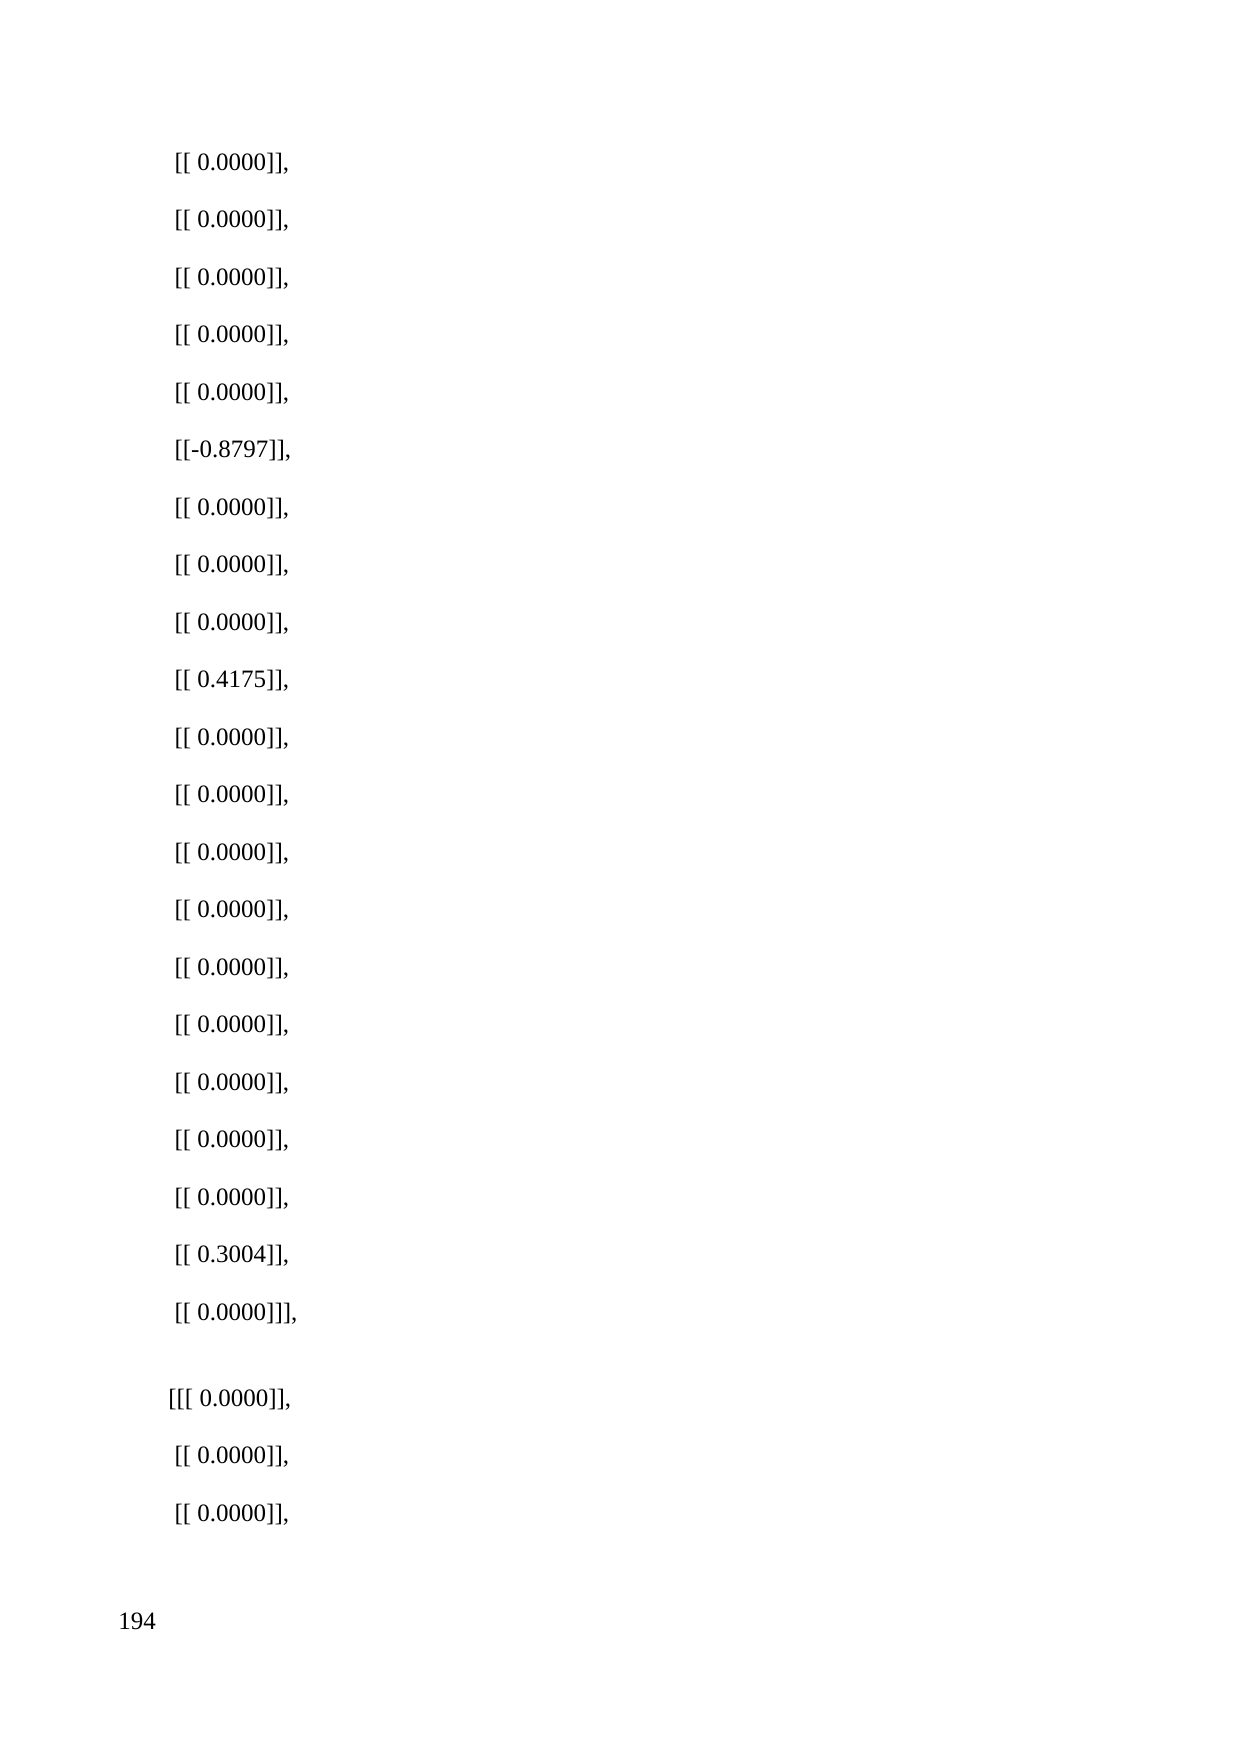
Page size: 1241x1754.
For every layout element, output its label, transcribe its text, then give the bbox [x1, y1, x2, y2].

text [[ 0.0000]], [118, 262, 1122, 291]
text [[ 0.0000]], [118, 1124, 1122, 1153]
text [[-0.8797]], [118, 434, 1122, 463]
text [[ 0.0000]], [118, 1441, 1122, 1469]
text [[ 0.4175]], [118, 664, 1122, 693]
text [[[ 0.0000]], [118, 1383, 1122, 1412]
text [[ 0.0000]], [118, 779, 1122, 808]
text [[ 0.0000]], [118, 837, 1122, 866]
text [[ 0.0000]], [118, 204, 1122, 233]
text [[ 0.0000]], [118, 722, 1122, 751]
text [[ 0.0000]], [118, 1009, 1122, 1038]
text [[ 0.0000]], [118, 1182, 1122, 1211]
text [[ 0.0000]], [118, 1067, 1122, 1096]
text [[ 0.0000]], [118, 377, 1122, 406]
text [[ 0.0000]], [118, 492, 1122, 521]
text [[ 0.0000]], [118, 607, 1122, 636]
text [[ 0.0000]], [118, 319, 1122, 348]
text [[ 0.0000]], [118, 549, 1122, 578]
text [[ 0.0000]]], [118, 1297, 1122, 1326]
text [[ 0.0000]], [118, 1498, 1122, 1527]
text [[ 0.0000]], [118, 147, 1122, 176]
text [[ 0.0000]], [118, 894, 1122, 923]
text [[ 0.3004]], [118, 1239, 1122, 1268]
text [[ 0.0000]], [118, 952, 1122, 981]
